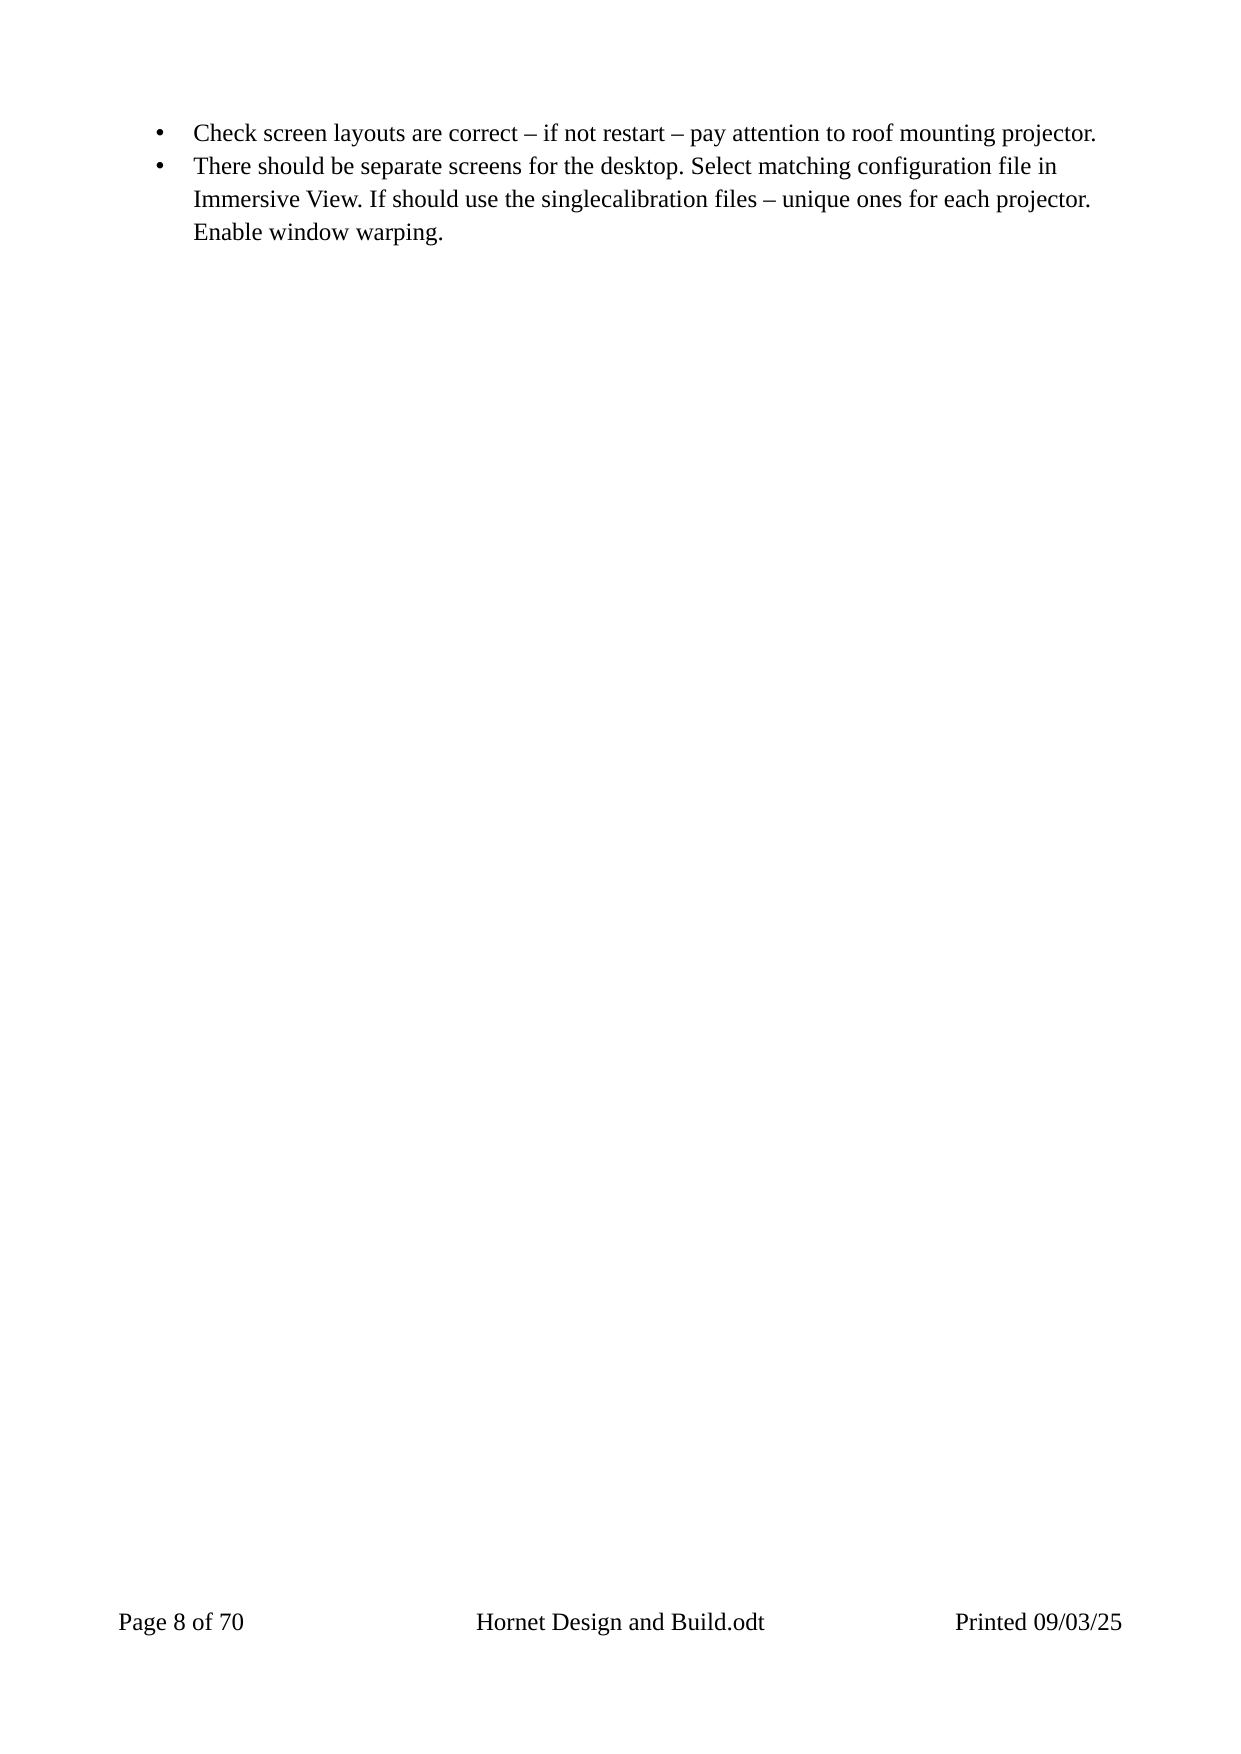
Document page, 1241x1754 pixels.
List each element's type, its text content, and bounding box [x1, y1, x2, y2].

list Check screen layouts are correct – if not restart – pay attention to roof mounting projector. [156, 118, 1122, 147]
list There should be separate screens for the desktop. Select matching configuration file in Immersive View. If should use the singlecalibration files – unique ones for each projector. Enable window warping. [156, 151, 1122, 246]
